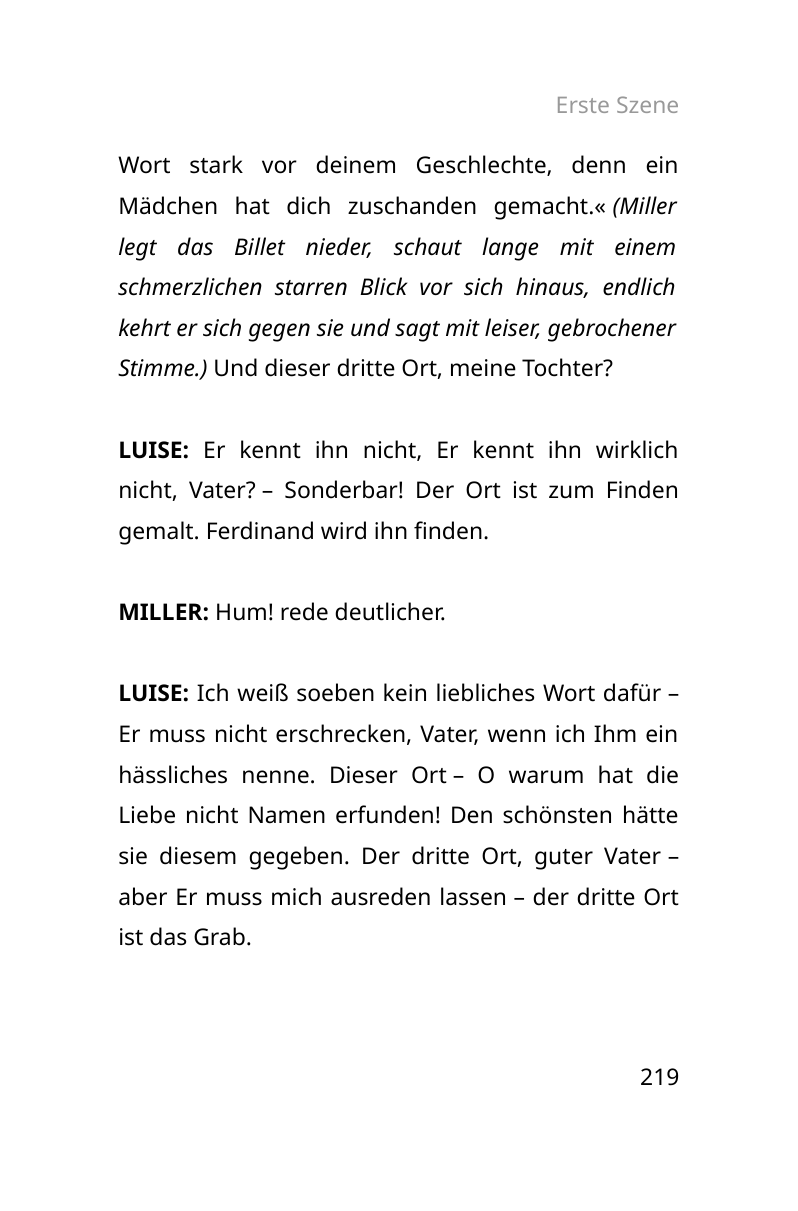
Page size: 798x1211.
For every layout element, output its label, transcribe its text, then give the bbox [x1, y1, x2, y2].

text LUISE: Ich weiß soeben kein liebliches Wort dafür – Er muss nicht erschrecken, Vater, wenn ich Ihm ein hässliches nenne. Dieser Ort – O warum hat die Liebe nicht Namen erfunden! Den schönsten hätte sie diesem gegeben. Der dritte Ort, guter Vater – aber Er muss mich ausreden lassen – der dritte Ort ist das Grab. [118, 648, 679, 952]
text LUISE: Er kennt ihn nicht, Er kennt ihn wirklich nicht, Vater? – Sonderbar! Der Ort ist zum Finden gemalt. Ferdinand wird ihn finden. [118, 405, 679, 546]
text MILLER: Hum! rede deutlicher. [118, 567, 679, 627]
text Wort stark vor deinem Geschlechte, denn ein Mädchen hat dich zuschanden gemacht.« (Miller legt das Billet nieder, schaut lange mit einem schmerzlichen starren Blick vor sich hinaus, endlich kehrt er sich gegen sie und sagt mit leiser, gebrochener Stimme.) Und dieser dritte Ort, meine Tochter? [118, 149, 679, 384]
